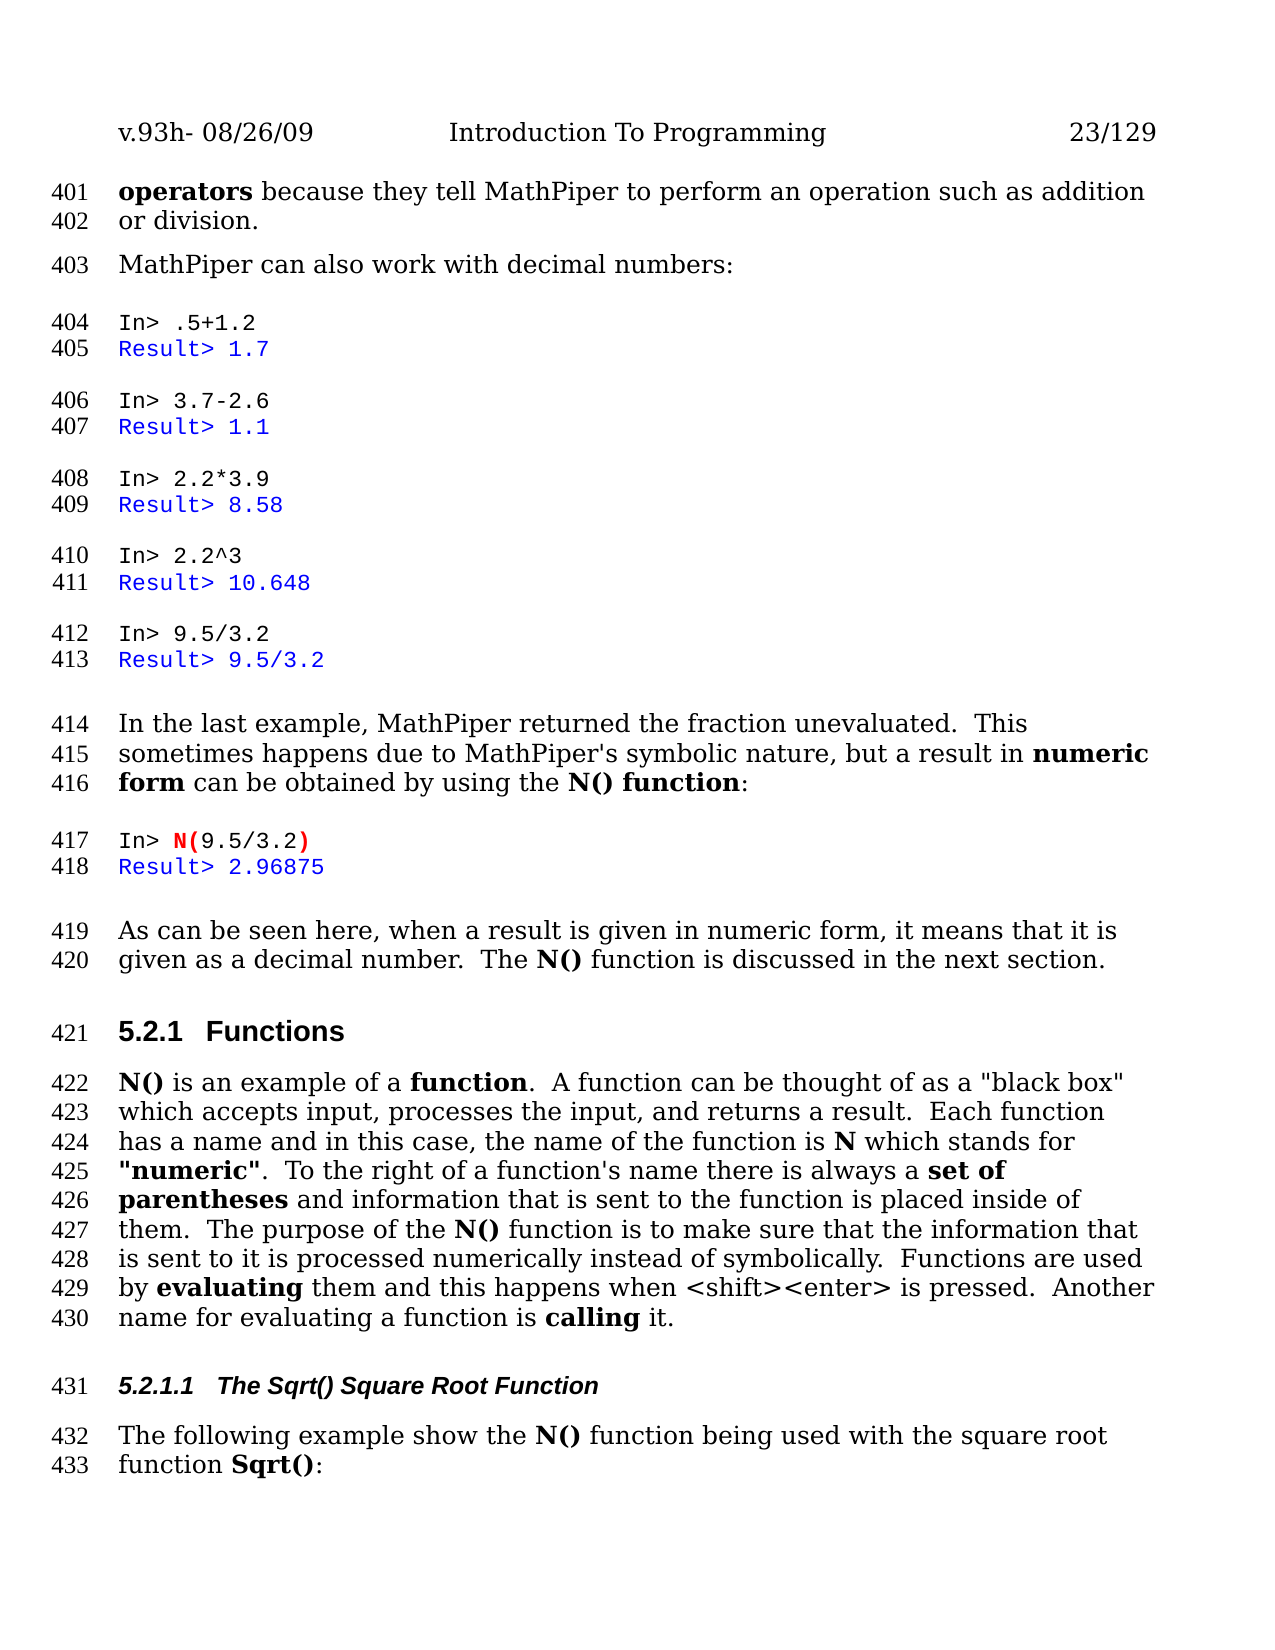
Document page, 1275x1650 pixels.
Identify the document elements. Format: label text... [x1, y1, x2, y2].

text Result> 1.1 [118, 415, 1157, 441]
text Result> 10.648 [118, 571, 1157, 597]
text Result> 2.96875 [118, 855, 1157, 881]
text In> 9.5/3.2 [118, 623, 1157, 649]
subtitle Functions [118, 1014, 1157, 1047]
text In> 2.2*3.9 [118, 467, 1157, 493]
text MathPiper can also work with decimal numbers: [118, 250, 1157, 279]
text The following example show the N() function being used with the square root function Sqrt(): [118, 1421, 1157, 1479]
text operators because they tell MathPiper to perform an operation such as addition or division. [118, 177, 1157, 235]
text N() is an example of a function. A function can be thought of as a "black box" which accepts input, processes the input, and returns a result. Each function has a name and in this case, the name of the function is N which stands for "numeric". To the right of a function's name there is always a set of parentheses and information that is sent to the function is placed inside of them. The purpose of the N() function is to make sure that the information that is sent to it is processed numerically instead of symbolically. Functions are used by evaluating them and this happens when <shift><enter> is pressed. Another name for evaluating a function is calling it. [118, 1068, 1157, 1332]
text Result> 8.58 [118, 493, 1157, 519]
text In> 2.2^3 [118, 545, 1157, 571]
text Result> 9.5/3.2 [118, 649, 1157, 674]
subtitle The Sqrt() Square Root Function [118, 1371, 1157, 1400]
text Result> 1.7 [118, 337, 1157, 363]
text As can be seen here, when a result is given in numeric form, it means that it is given as a decimal number. The N() function is discussed in the next section. [118, 916, 1157, 975]
text In> N(9.5/3.2) [118, 829, 1157, 855]
text In> 3.7-2.6 [118, 389, 1157, 415]
text In> .5+1.2 [118, 311, 1157, 337]
text In the last example, MathPiper returned the fraction unevaluated. This sometimes happens due to MathPiper's symbolic nature, but a result in numeric form can be obtained by using the N() function: [118, 709, 1157, 797]
